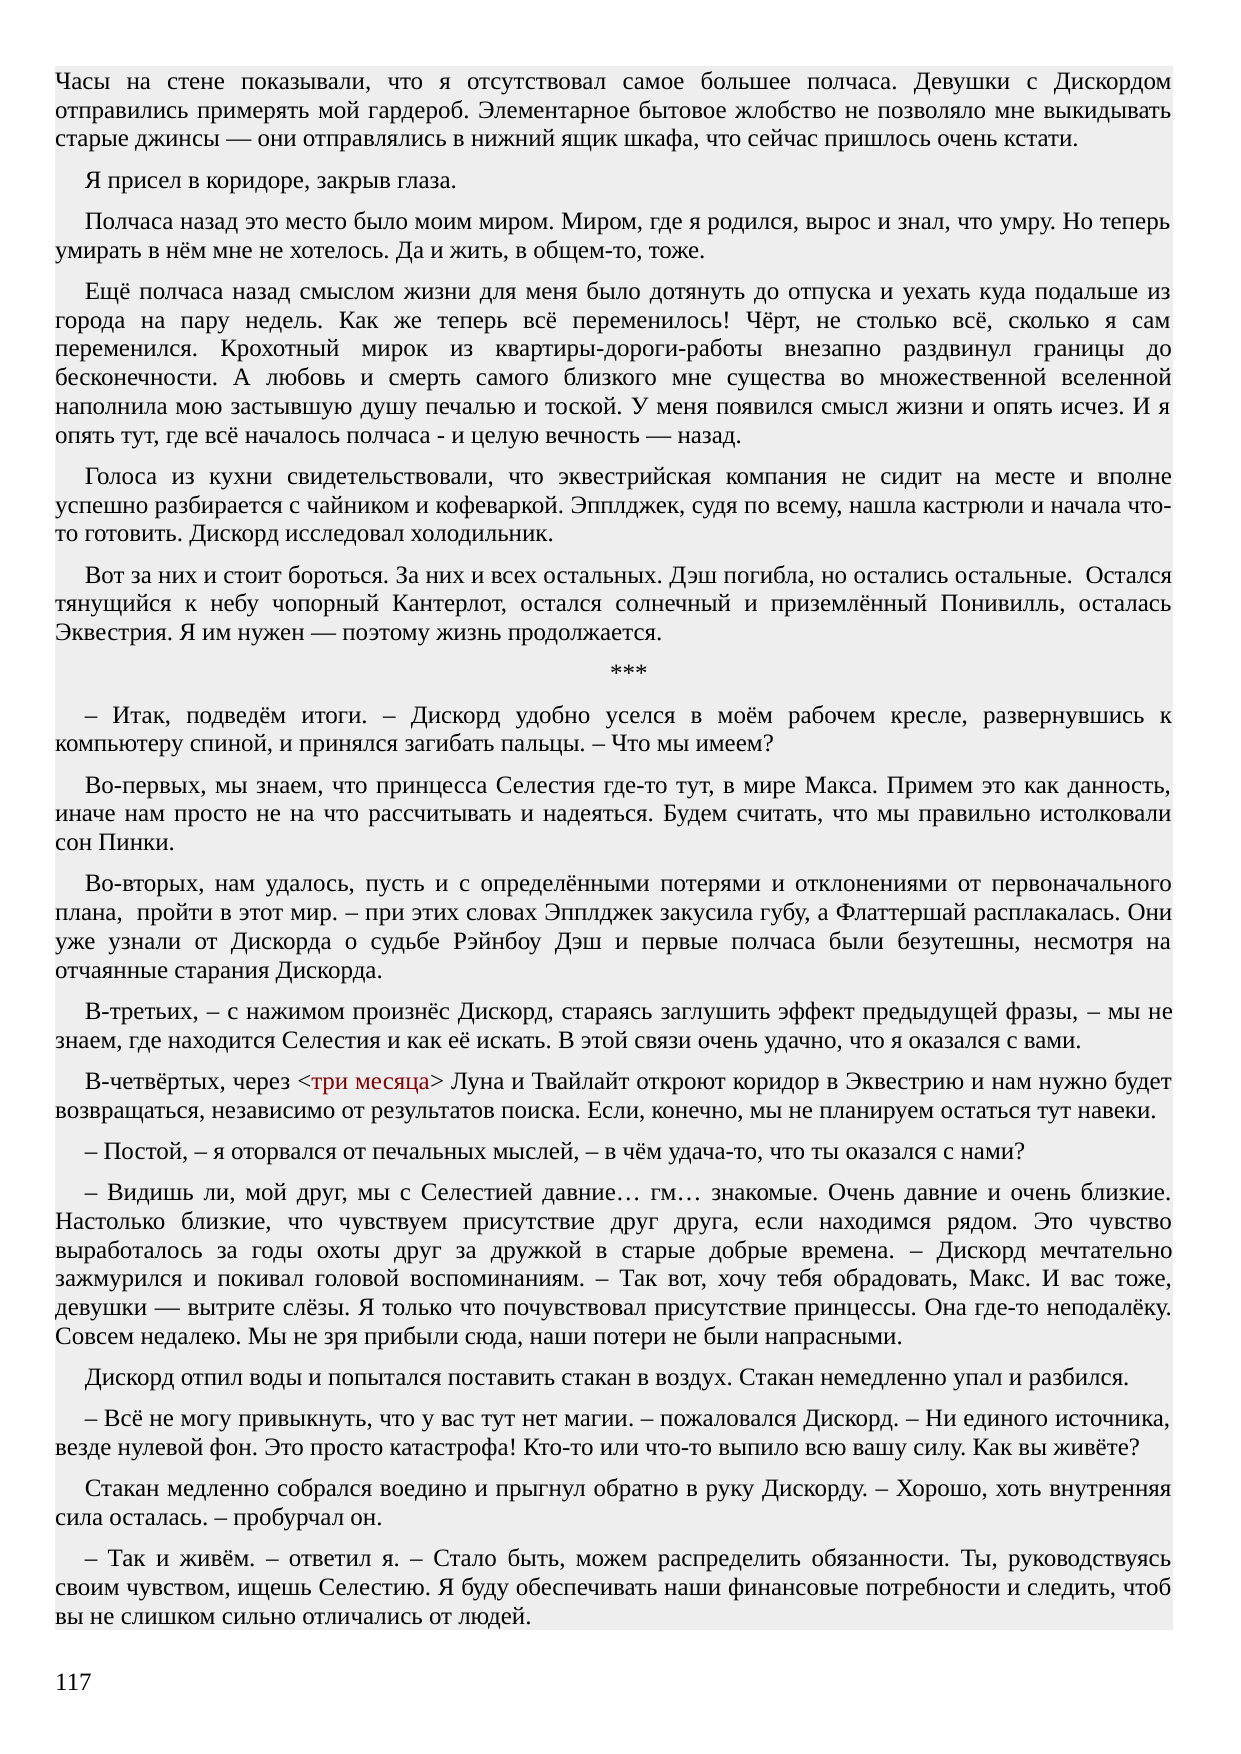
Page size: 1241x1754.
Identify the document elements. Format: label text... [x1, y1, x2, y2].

text Часы на стене показывали, что я отсутствовал самое большее полчаса. Девушки с Дискордом отправились примерять мой гардероб. Элементарное бытовое жлобство не позволяло мне выкидывать старые джинсы — они отправлялись в нижний ящик шкафа, что сейчас пришлось очень кстати. [55, 66, 1173, 152]
text Полчаса назад это место было моим миром. Миром, где я родился, вырос и знал, что умру. Но теперь умирать в нём мне не хотелось. Да и жить, в общем-то, тоже. [55, 206, 1173, 263]
text В-четвёртых, через <три месяца> Луна и Твайлайт откроют коридор в Эквестрию и нам нужно будет возвращаться, независимо от результатов поиска. Если, конечно, мы не планируем остаться тут навеки. [55, 1066, 1173, 1123]
text Вот за них и стоит бороться. За них и всех остальных. Дэш погибла, но остались остальные. Остался тянущийся к небу чопорный Кантерлот, остался солнечный и приземлённый Понивилль, осталась Эквестрия. Я им нужен — поэтому жизнь продолжается. [55, 560, 1173, 646]
text – Видишь ли, мой друг, мы с Селестией давние… гм… знакомые. Очень давние и очень близкие. Настолько близкие, что чувствуем присутствие друг друга, если находимся рядом. Это чувство выработалось за годы охоты друг за дружкой в старые добрые времена. – Дискорд мечтательно зажмурился и покивал головой воспоминаниям. – Так вот, хочу тебя обрадовать, Макс. И вас тоже, девушки — вытрите слёзы. Я только что почувствовал присутствие принцессы. Она где-то неподалёку. Совсем недалеко. Мы не зря прибыли сюда, наши потери не были напрасными. [55, 1177, 1173, 1350]
text В-третьих, – с нажимом произнёс Дискорд, стараясь заглушить эффект предыдущей фразы, – мы не знаем, где находится Селестия и как её искать. В этой связи очень удачно, что я оказался с вами. [55, 996, 1173, 1053]
text – Так и живём. – ответил я. – Стало быть, можем распределить обязанности. Ты, руководствуясь своим чувством, ищешь Селестию. Я буду обеспечивать наши финансовые потребности и следить, чтоб вы не слишком сильно отличались от людей. [55, 1543, 1173, 1630]
text Ещё полчаса назад смыслом жизни для меня было дотянуть до отпуска и уехать куда подальше из города на пару недель. Как же теперь всё переменилось! Чёрт, не столько всё, сколько я сам переменился. Крохотный мирок из квартиры-дороги-работы внезапно раздвинул границы до бесконечности. А любовь и смерть самого близкого мне существа во множественной вселенной наполнила мою застывшую душу печалью и тоской. У меня появился смысл жизни и опять исчез. И я опять тут, где всё началось полчаса - и целую вечность — назад. [55, 276, 1173, 448]
text Во-первых, мы знаем, что принцесса Селестия где-то тут, в мире Макса. Примем это как данность, иначе нам просто не на что рассчитывать и надеяться. Будем считать, что мы правильно истолковали сон Пинки. [55, 770, 1173, 856]
text Голоса из кухни свидетельствовали, что эквестрийская компания не сидит на месте и вполне успешно разбирается с чайником и кофеваркой. Эпплджек, судя по всему, нашла кастрюли и начала что-то готовить. Дискорд исследовал холодильник. [55, 461, 1173, 547]
text Дискорд отпил воды и попытался поставить стакан в воздух. Стакан немедленно упал и разбился. [55, 1362, 1173, 1391]
text – Всё не могу привыкнуть, что у вас тут нет магии. – пожаловался Дискорд. – Ни единого источника, везде нулевой фон. Это просто катастрофа! Кто-то или что-то выпило всю вашу силу. Как вы живёте? [55, 1403, 1173, 1461]
text Стакан медленно собрался воедино и прыгнул обратно в руку Дискорду. – Хорошо, хоть внутренняя сила осталась. – пробурчал он. [55, 1473, 1173, 1531]
text Я присел в коридоре, закрыв глаза. [55, 165, 1173, 193]
text *** [55, 658, 1173, 687]
text Во-вторых, нам удалось, пусть и с определёнными потерями и отклонениями от первоначального плана, пройти в этот мир. – при этих словах Эпплджек закусила губу, а Флаттершай расплакалась. Они уже узнали от Дискорда о судьбе Рэйнбоу Дэш и первые полчаса были безутешны, несмотря на отчаянные старания Дискорда. [55, 868, 1173, 983]
text – Постой, – я оторвался от печальных мыслей, – в чём удача-то, что ты оказался с нами? [55, 1136, 1173, 1165]
text – Итак, подведём итоги. – Дискорд удобно уселся в моём рабочем кресле, развернувшись к компьютеру спиной, и принялся загибать пальцы. – Что мы имеем? [55, 700, 1173, 757]
